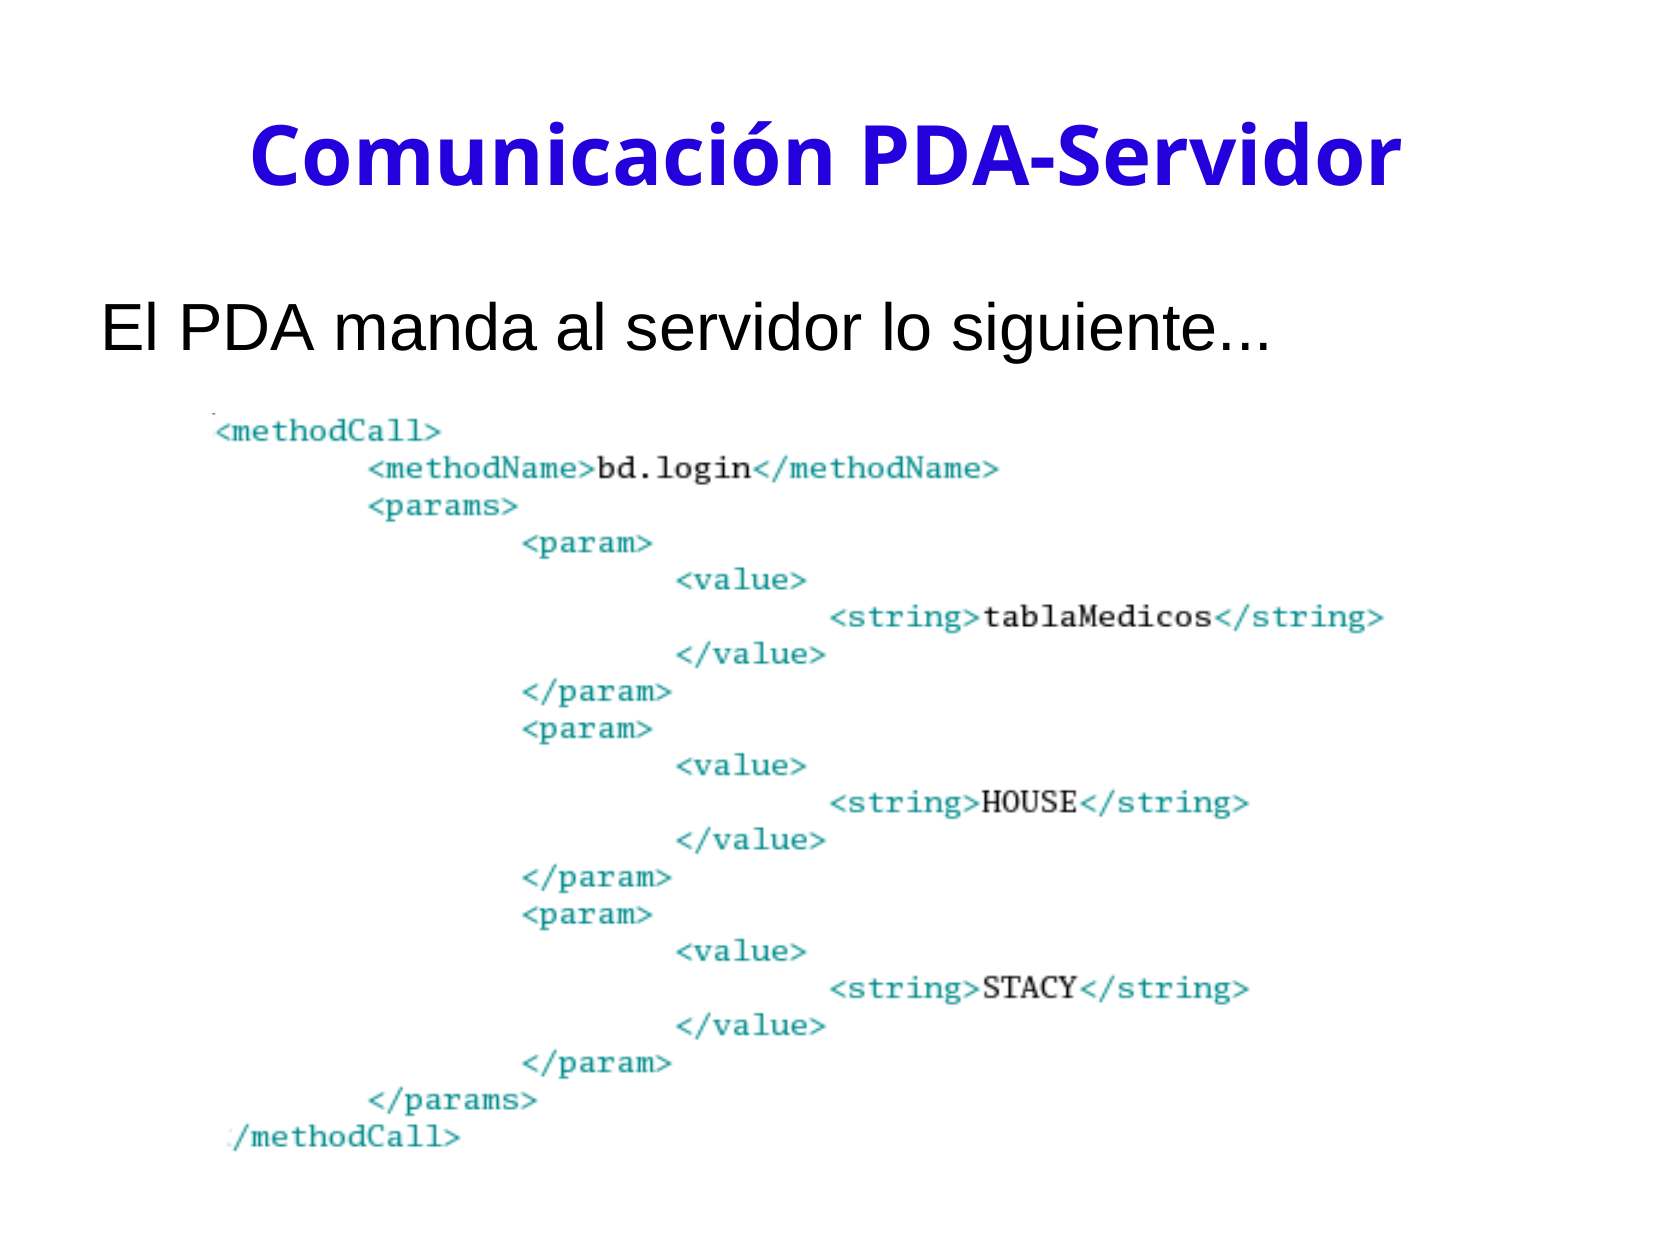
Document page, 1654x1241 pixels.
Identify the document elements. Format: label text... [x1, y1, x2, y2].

list El PDA manda al servidor lo siguiente... [82, 290, 1571, 681]
picture [206, 413, 1418, 1182]
title Comunicación PDA-Servidor [82, 49, 1571, 257]
